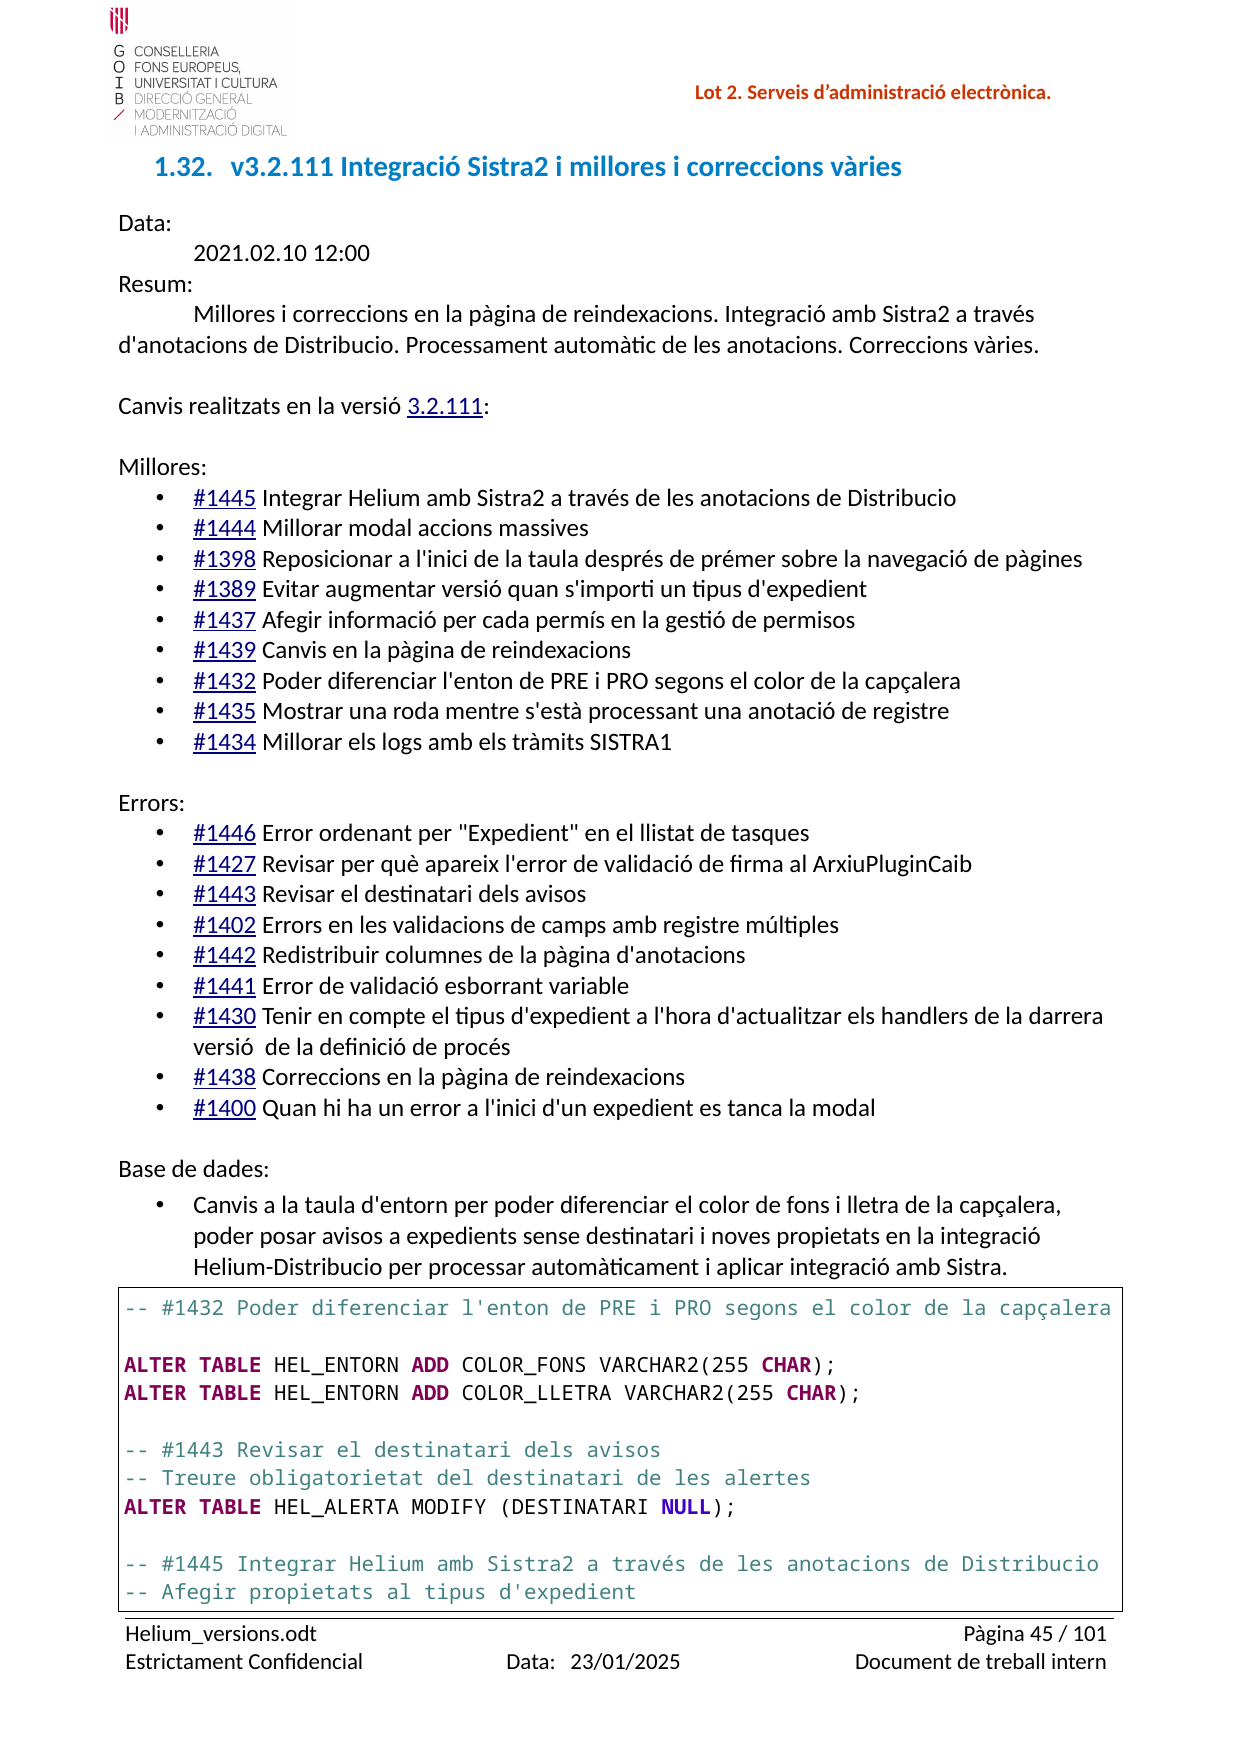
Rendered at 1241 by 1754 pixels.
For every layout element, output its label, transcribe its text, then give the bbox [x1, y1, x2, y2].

text Base de dades: [118, 1153, 1122, 1184]
text Millores i correccions en la pàgina de reindexacions. Integració amb Sistra2 a través d'anotacions de Distribucio. Processament automàtic de les anotacions. Correccions vàries. [118, 298, 1122, 359]
list #1442 Redistribuir columnes de la pàgina d'anotacions [156, 939, 1122, 970]
list #1441 Error de validació esborrant variable [156, 970, 1122, 1001]
table_header -- #1432 Poder diferenciar l'enton de PRE i PRO segons el color de la capçalera ALTER TABLE HEL_ENTORN ADD COLOR_FONS VARCHAR2(255 CHAR); ALTER TABLE HEL_ENTORN ADD COLOR_LLETRA VARCHAR2(255 CHAR); -- #1443 Revisar el destinatari dels avisos -- Treure obligatorietat del destinatari de les alertes ALTER TABLE HEL_ALERTA MODIFY (DESTINATARI NULL); -- #1445 Integrar Helium amb Sistra2 a través de les anotacions de Distribucio -- Afegir propietats al tipus d'expedient [119, 1288, 1122, 1611]
list #1439 Canvis en la pàgina de reindexacions [156, 634, 1122, 665]
text Errors: [118, 787, 1122, 817]
list #1437 Afegir informació per cada permís en la gestió de permisos [156, 604, 1122, 634]
list #1427 Revisar per què apareix l'error de validació de firma al ArxiuPluginCaib [156, 848, 1122, 878]
list #1389 Evitar augmentar versió quan s'importi un tipus d'expedient [156, 573, 1122, 604]
list #1402 Errors en les validacions de camps amb registre múltiples [156, 909, 1122, 939]
list #1432 Poder diferenciar l'enton de PRE i PRO segons el color de la capçalera [156, 665, 1122, 695]
list Canvis a la taula d'entorn per poder diferenciar el color de fons i lletra de la capçalera, poder posar avisos a expedients sense destinatari i noves propietats en la integració Helium-Distribucio per processar automàticament i aplicar integració amb Sistra. [156, 1189, 1122, 1281]
list #1400 Quan hi ha un error a l'inici d'un expedient es tanca la modal [156, 1092, 1122, 1123]
list #1438 Correccions en la pàgina de reindexacions [156, 1062, 1122, 1092]
text 2021.02.10 12:00 [118, 237, 1122, 268]
picture [100, 0, 297, 144]
text Resum: [118, 268, 1122, 298]
text Data: [118, 207, 1122, 237]
list #1398 Reposicionar a l'inici de la taula després de prémer sobre la navegació de pàgines [156, 543, 1122, 573]
list #1434 Millorar els logs amb els tràmits SISTRA1 [156, 726, 1122, 756]
list #1430 Tenir en compte el tipus d'expedient a l'hora d'actualitzar els handlers de la darrera versió de la definició de procés [156, 1001, 1122, 1062]
list #1443 Revisar el destinatari dels avisos [156, 878, 1122, 909]
list #1446 Error ordenant per "Expedient" en el llistat de tasques [156, 817, 1122, 848]
subtitle v3.2.111 Integració Sistra2 i millores i correccions vàries [153, 148, 1122, 183]
list #1445 Integrar Helium amb Sistra2 a través de les anotacions de Distribucio [156, 482, 1122, 512]
list #1435 Mostrar una roda mentre s'està processant una anotació de registre [156, 695, 1122, 726]
list #1444 Millorar modal accions massives [156, 512, 1122, 543]
text Millores: [118, 451, 1122, 482]
text Canvis realitzats en la versió 3.2.111: [118, 390, 1122, 421]
